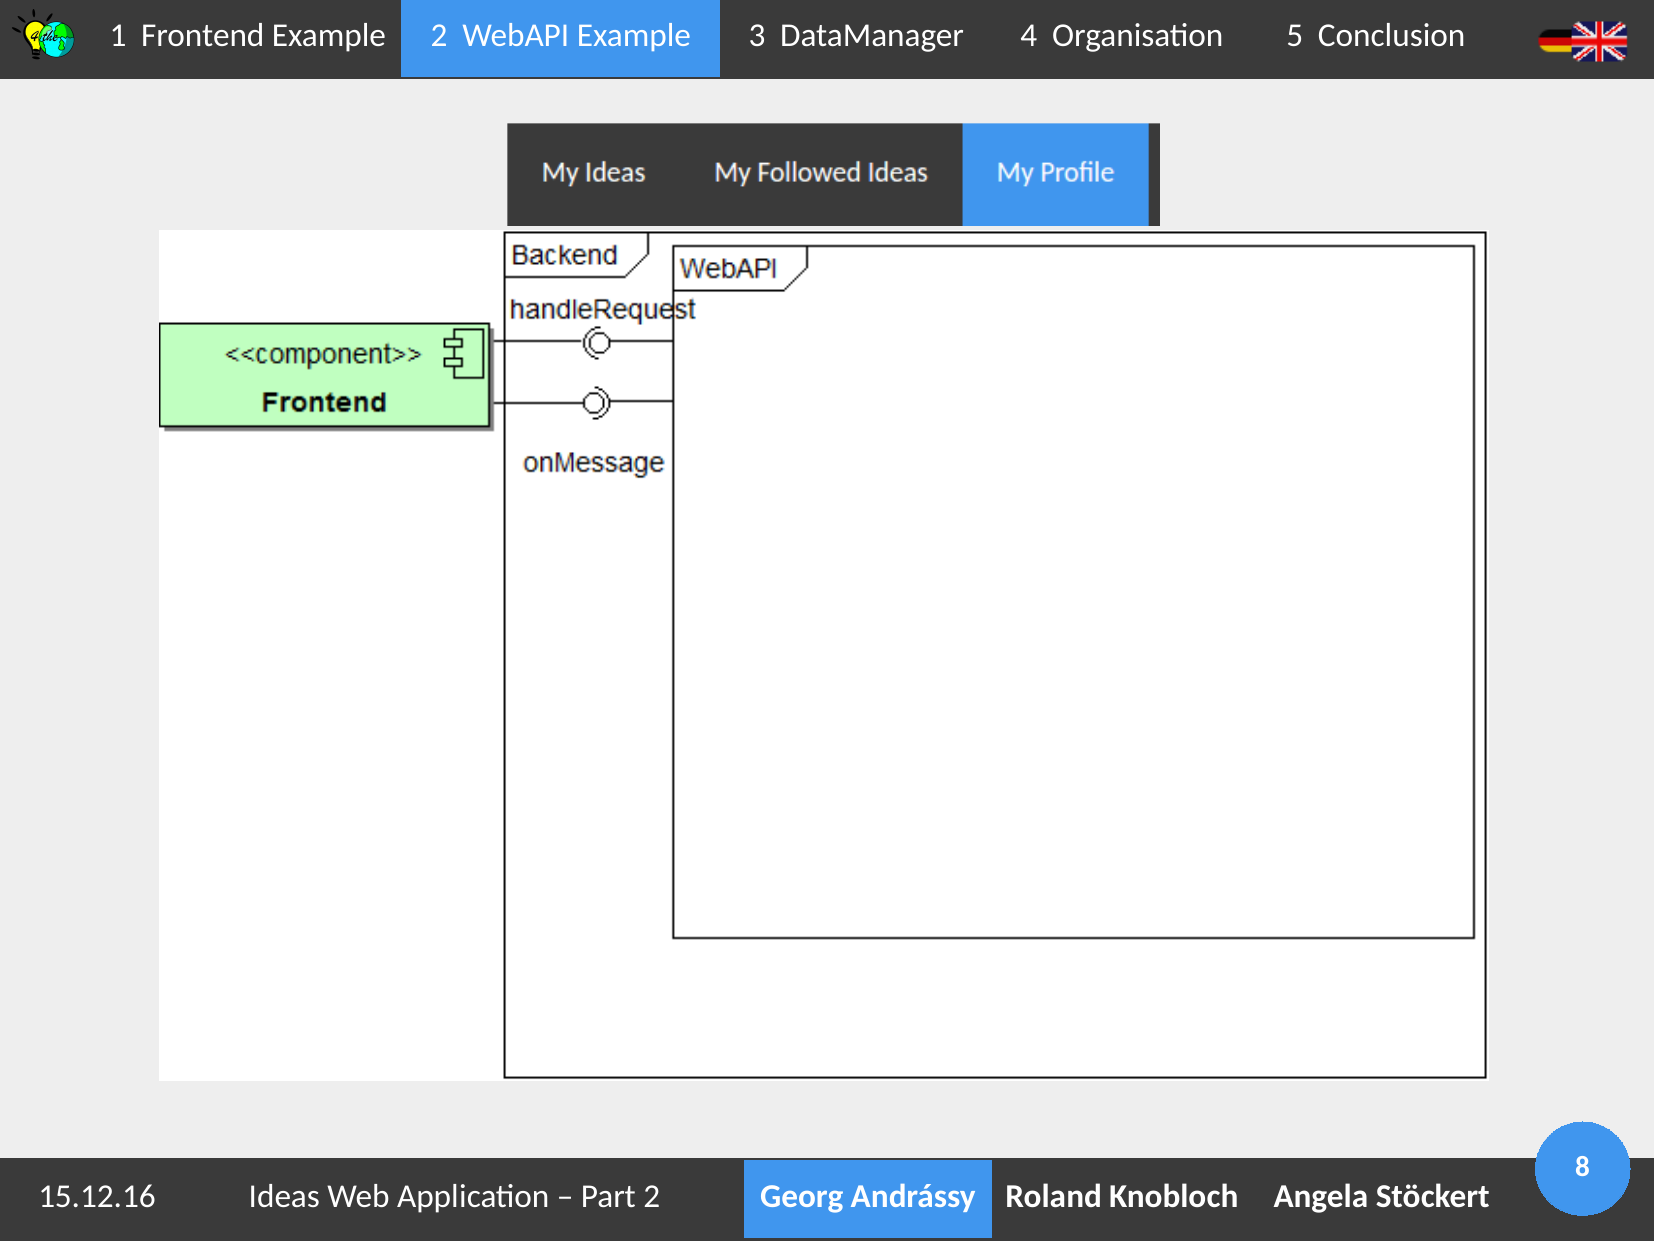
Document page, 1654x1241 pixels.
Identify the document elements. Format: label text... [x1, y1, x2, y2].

text_box 2 WebAPI Example [401, 0, 720, 77]
text_box Ideas Web Application – Part 2 [242, 1160, 668, 1238]
text_box Roland Knobloch [992, 1160, 1251, 1238]
text_box Georg Andrássy [744, 1160, 992, 1238]
text_box Angela Stöckert [1251, 1160, 1512, 1238]
picture [159, 230, 1489, 1081]
picture [2, 0, 83, 79]
picture [1536, 18, 1629, 64]
text_box 5 Conclusion [1251, 0, 1501, 77]
text_box 3 DataManager [720, 0, 992, 77]
text_box 1 Frontend Example [94, 0, 401, 77]
text_box 4 Organisation [992, 0, 1251, 77]
picture [506, 122, 1160, 226]
